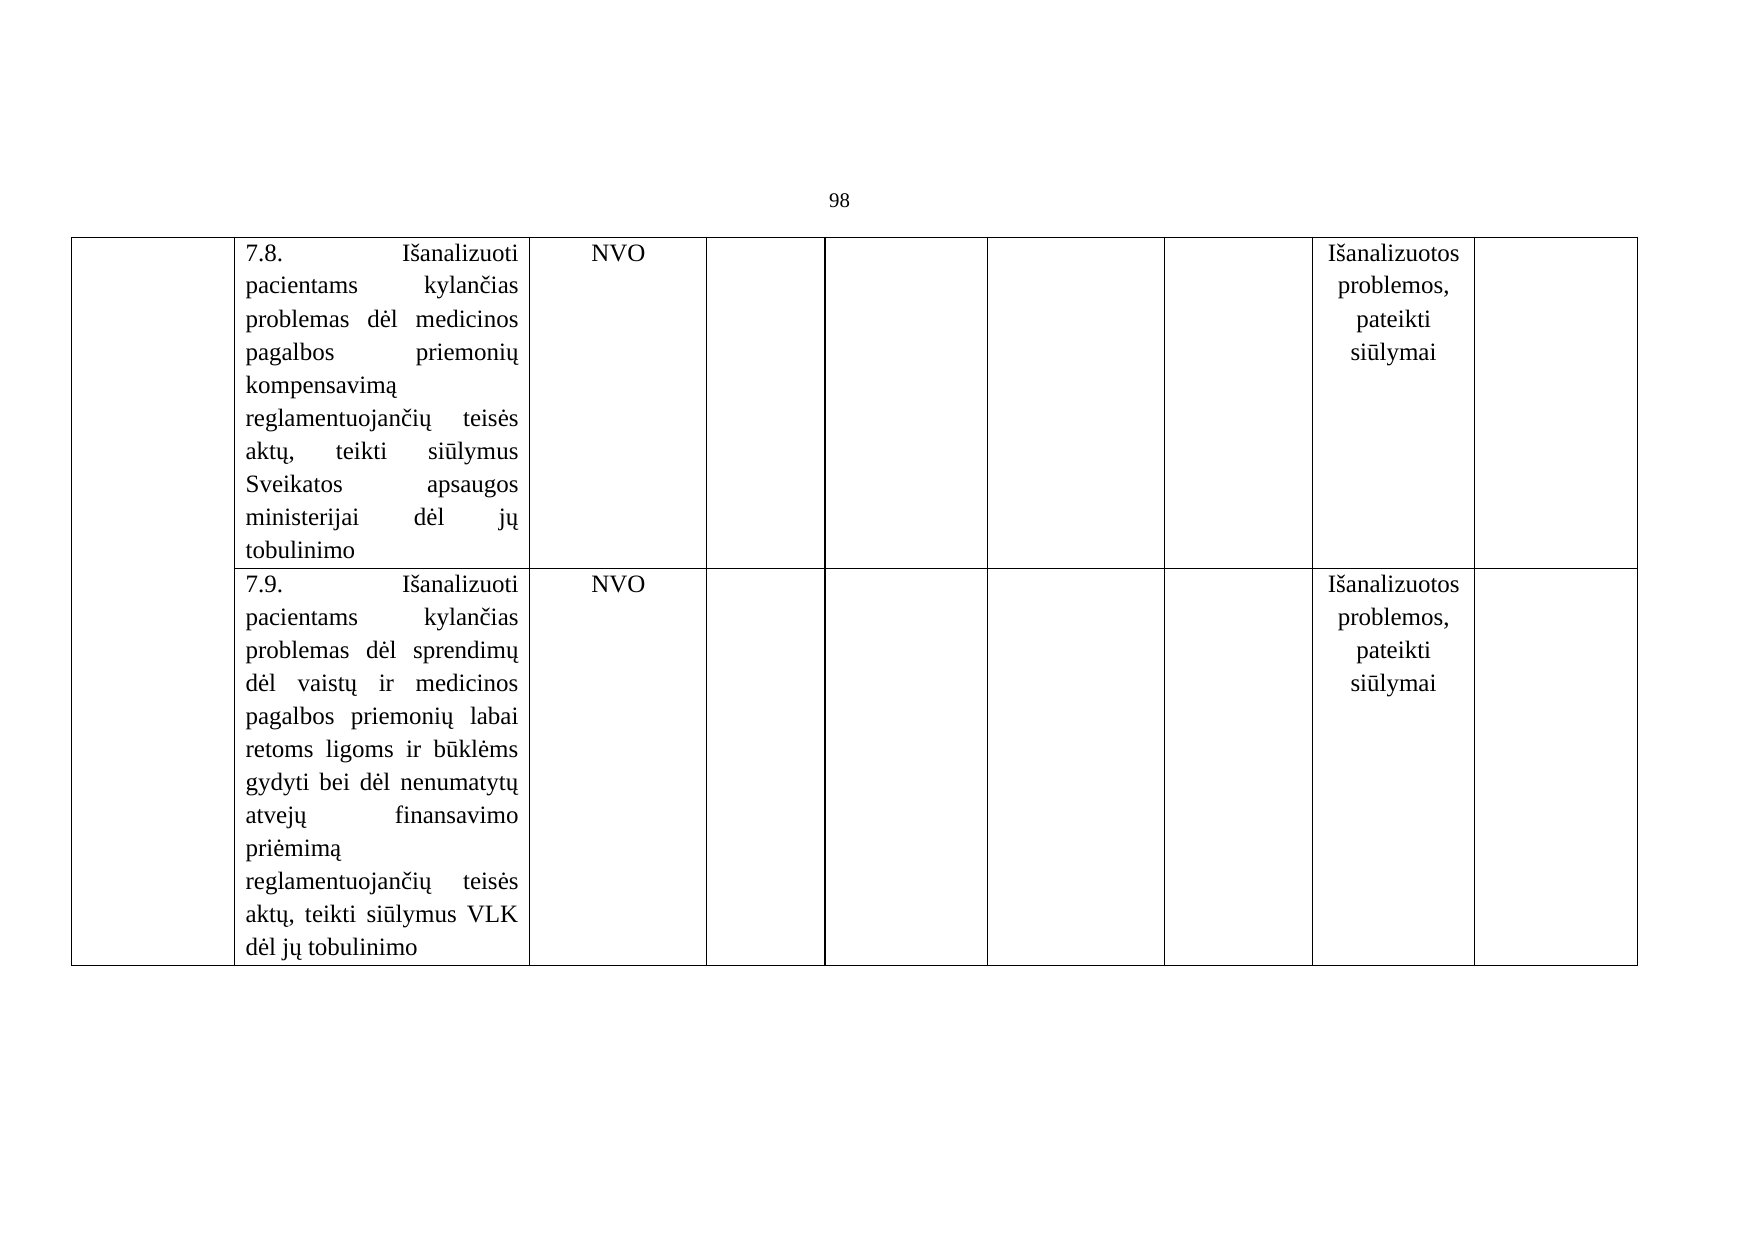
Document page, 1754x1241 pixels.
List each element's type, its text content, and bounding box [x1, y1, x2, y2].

table_cell [707, 569, 824, 965]
table_cell [72, 238, 234, 965]
table_cell NVO [530, 238, 706, 568]
table_cell NVO [530, 569, 706, 965]
table_cell [707, 238, 824, 568]
table_cell [1165, 569, 1312, 965]
table_cell [1475, 238, 1637, 568]
table_cell 7.8. Išanalizuoti pacientams kylančias problemas dėl medicinos pagalbos priemonių kompensavimą reglamentuojančių teisės aktų, teikti siūlymus Sveikatos apsaugos ministerijai dėl jų tobulinimo [235, 238, 529, 568]
table_cell 7.9. Išanalizuoti pacientams kylančias problemas dėl sprendimų dėl vaistų ir medicinos pagalbos priemonių labai retoms ligoms ir būklėms gydyti bei dėl nenumatytų atvejų finansavimo priėmimą reglamentuojančių teisės aktų, teikti siūlymus VLK dėl jų tobulinimo [235, 569, 529, 965]
table_cell Išanalizuotos problemos, pateikti siūlymai [1313, 238, 1474, 568]
table_cell [988, 238, 1164, 568]
table_cell [1475, 569, 1637, 965]
table_cell [826, 238, 987, 568]
table_cell [826, 569, 987, 965]
table_cell [988, 569, 1164, 965]
table_cell Išanalizuotos problemos, pateikti siūlymai [1313, 569, 1474, 965]
table_cell [1165, 238, 1312, 568]
